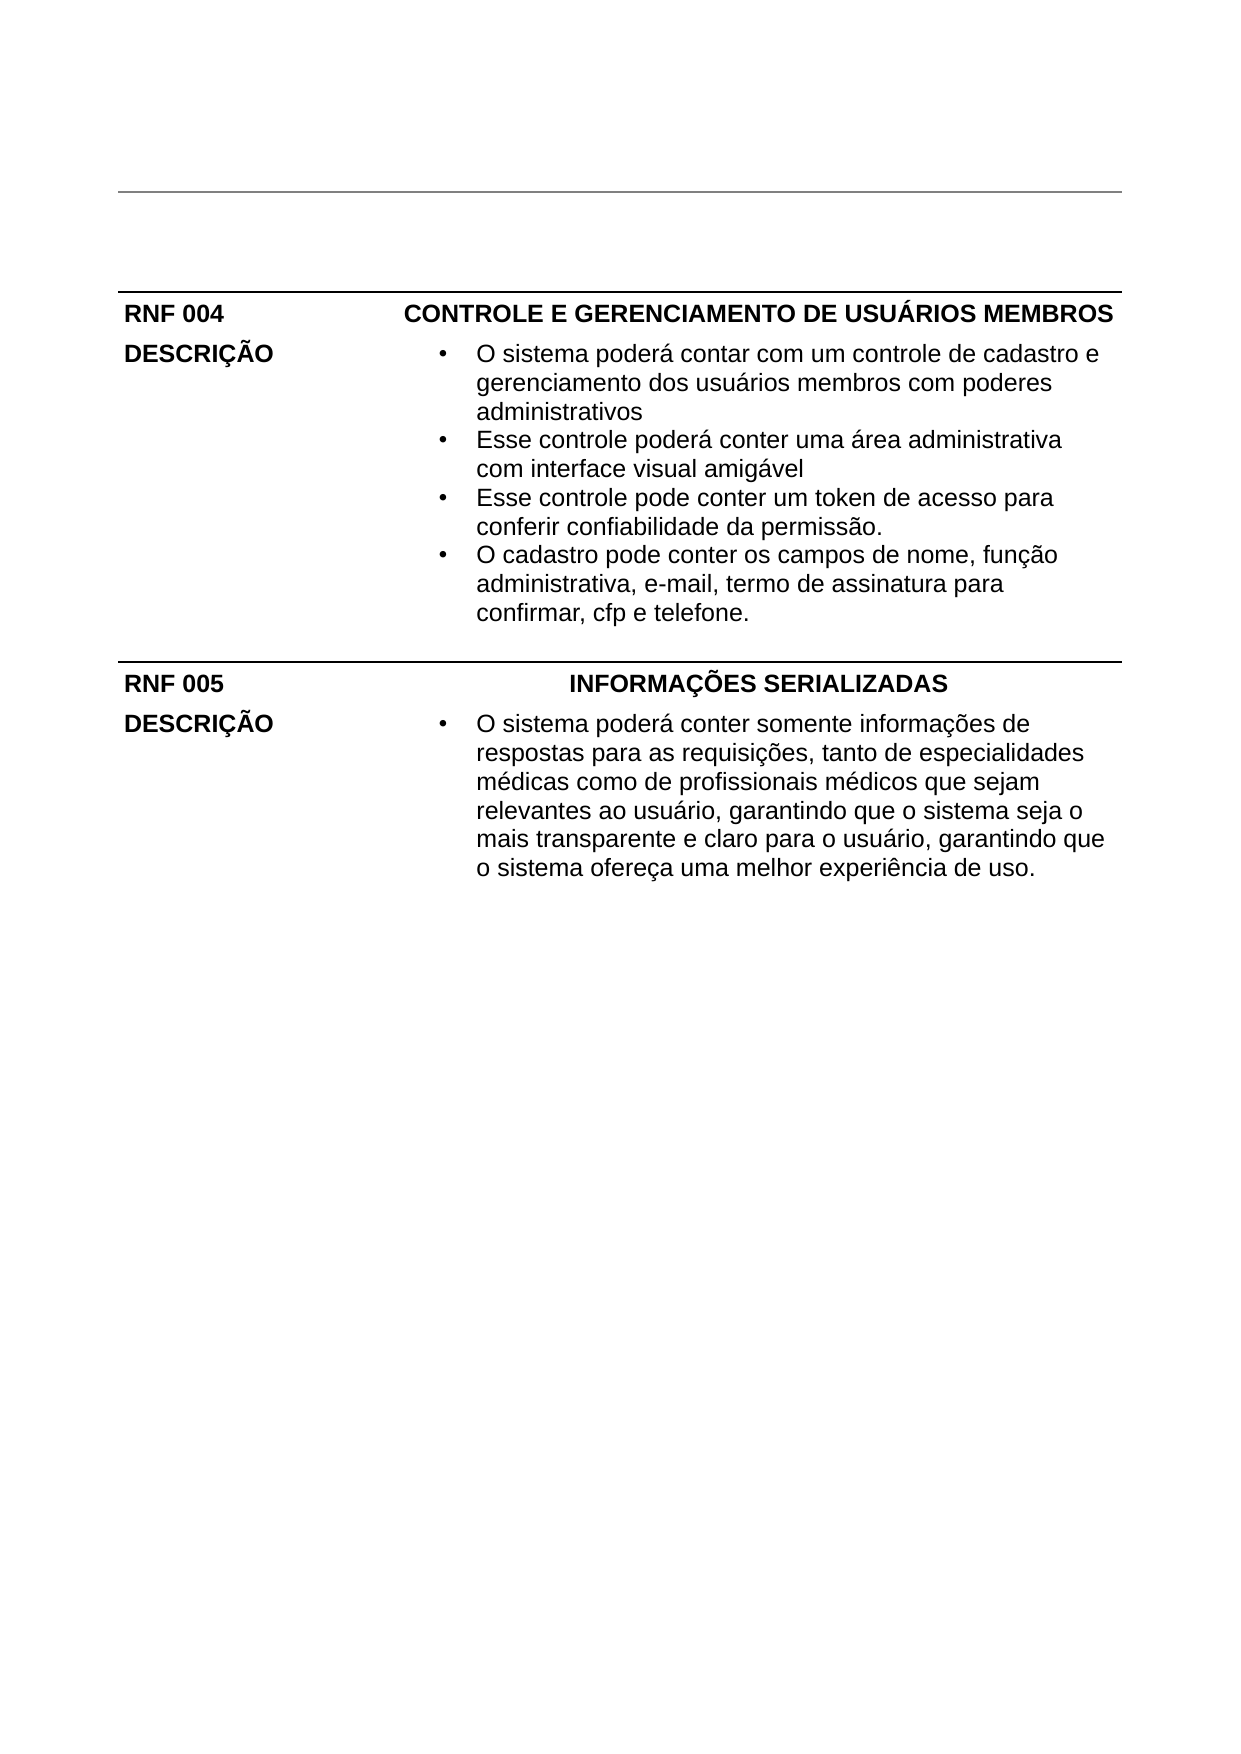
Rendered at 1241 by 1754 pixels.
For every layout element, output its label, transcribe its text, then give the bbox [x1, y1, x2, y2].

table_cell DESCRIÇÃO [118, 333, 395, 632]
table_header RNF 005 [118, 663, 395, 703]
table_cell DESCRIÇÃO [118, 704, 395, 888]
table_header CONTROLE E GERENCIAMENTO DE USUÁRIOS MEMBROS [395, 293, 1122, 333]
table_cell O sistema poderá contar com um controle de cadastro e gerenciamento dos usuários membros com poderes administrativos Esse controle poderá conter uma área administrativa com interface visual amigável Esse controle pode conter um token de acesso para conferir confiabilidade da permissão. O cadastro pode conter os campos de nome, função administrativa, e-mail, termo de assinatura para confirmar, cfp e telefone. [395, 333, 1122, 632]
table_header RNF 004 [118, 293, 395, 333]
table_header INFORMAÇÕES SERIALIZADAS [395, 663, 1122, 703]
table_cell O sistema poderá conter somente informações de respostas para as requisições, tanto de especialidades médicas como de profissionais médicos que sejam relevantes ao usuário, garantindo que o sistema seja o mais transparente e claro para o usuário, garantindo que o sistema ofereça uma melhor experiência de uso. [395, 704, 1122, 888]
